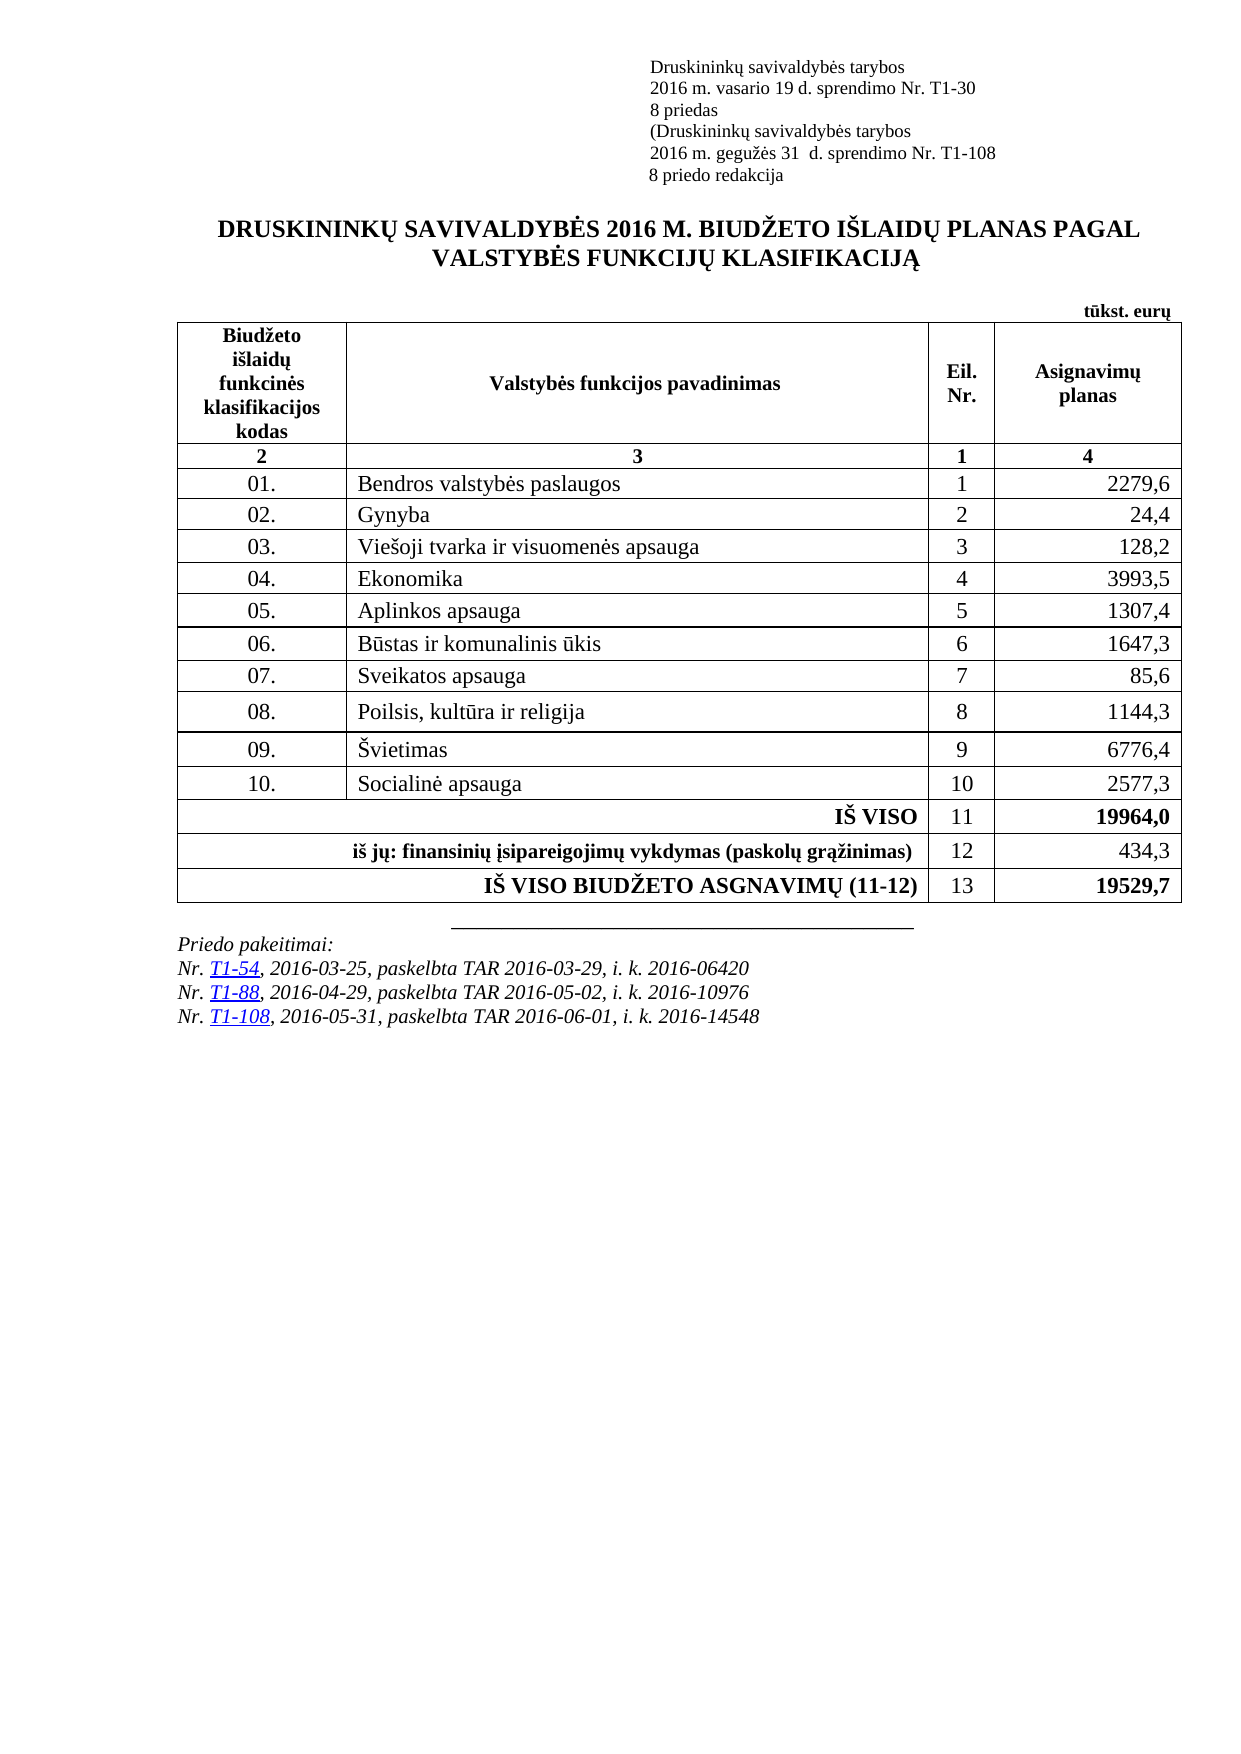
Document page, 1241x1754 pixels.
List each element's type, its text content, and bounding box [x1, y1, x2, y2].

table_cell 2 [178, 444, 346, 468]
text 8 priedo redakcija [177, 163, 1181, 185]
table_cell 1144,3 [995, 692, 1181, 731]
table_cell 10. [178, 767, 346, 799]
table_cell 9 [929, 733, 994, 766]
table_cell 07. [178, 661, 346, 691]
table_cell 2279,6 [995, 469, 1181, 498]
text DRUSKININKŲ SAVIVALDYBĖS 2016 M. BIUDŽETO IŠLAIDŲ PLANAS PAGAL VALSTYBĖS FUNKCIJŲ KLASIFIKACIJĄ [177, 214, 1181, 271]
table_header Eil. Nr. [929, 323, 994, 443]
table_cell 19964,0 [995, 800, 1181, 833]
table_cell IŠ VISO [178, 800, 928, 833]
table_cell 08. [178, 692, 346, 731]
table_cell IŠ VISO BIUDŽETO ASGNAVIMŲ (11-12) [178, 869, 928, 902]
table_header Asignavimų planas [995, 323, 1181, 443]
table_cell 2577,3 [995, 767, 1181, 799]
table_cell 06. [178, 628, 346, 659]
table_cell 6776,4 [995, 733, 1181, 766]
text (Druskininkų savivaldybės tarybos [177, 120, 1181, 142]
table_cell 13 [929, 869, 994, 902]
text 2016 m. vasario 19 d. sprendimo Nr. T1-30 [177, 77, 1181, 99]
text tūkst. eurų [177, 300, 1171, 322]
text _____________________________________ [177, 903, 1181, 932]
table_cell 4 [929, 563, 994, 593]
table_cell 09. [178, 733, 346, 766]
table_cell 6 [929, 628, 994, 659]
table_cell 24,4 [995, 499, 1181, 529]
table_cell 4 [995, 444, 1181, 468]
text Nr. T1-88, 2016-04-29, paskelbta TAR 2016-05-02, i. k. 2016-10976 [177, 980, 1181, 1004]
table_cell 04. [178, 563, 346, 593]
table_cell Socialinė apsauga [347, 767, 928, 799]
table_cell 05. [178, 594, 346, 626]
table_cell 85,6 [995, 661, 1181, 691]
table_cell iš jų: finansinių įsipareigojimų vykdymas (paskolų grąžinimas) [178, 834, 928, 867]
table_cell 1 [929, 469, 994, 498]
table_cell 1307,4 [995, 594, 1181, 626]
table_cell Aplinkos apsauga [347, 594, 928, 626]
table_cell Būstas ir komunalinis ūkis [347, 628, 928, 659]
text Druskininkų savivaldybės tarybos [365, 56, 1181, 77]
table_cell 01. [178, 469, 346, 498]
table_cell Gynyba [347, 499, 928, 529]
table_cell Bendros valstybės paslaugos [347, 469, 928, 498]
table_cell 10 [929, 767, 994, 799]
table_cell 1647,3 [995, 628, 1181, 659]
text 8 priedas [177, 99, 1181, 120]
table_cell 02. [178, 499, 346, 529]
table_cell 7 [929, 661, 994, 691]
table_cell 8 [929, 692, 994, 731]
table_cell Poilsis, kultūra ir religija [347, 692, 928, 731]
table_cell 2 [929, 499, 994, 529]
table_cell Ekonomika [347, 563, 928, 593]
table_cell 3993,5 [995, 563, 1181, 593]
table_cell Viešoji tvarka ir visuomenės apsauga [347, 530, 928, 562]
table_cell 5 [929, 594, 994, 626]
table_cell 128,2 [995, 530, 1181, 562]
table_cell Švietimas [347, 733, 928, 766]
text Nr. T1-108, 2016-05-31, paskelbta TAR 2016-06-01, i. k. 2016-14548 [177, 1004, 1181, 1028]
table_cell 03. [178, 530, 346, 562]
table_header Biudžeto išlaidų funkcinės klasifikacijos kodas [178, 323, 346, 443]
table_cell Sveikatos apsauga [347, 661, 928, 691]
table_cell 11 [929, 800, 994, 833]
text Priedo pakeitimai: [177, 932, 1181, 956]
table_cell 19529,7 [995, 869, 1181, 902]
table_header Valstybės funkcijos pavadinimas [347, 323, 928, 443]
table_cell 12 [929, 834, 994, 867]
text 2016 m. gegužės 31 d. sprendimo Nr. T1-108 [177, 142, 1181, 163]
table_cell 1 [929, 444, 994, 468]
text Nr. T1-54, 2016-03-25, paskelbta TAR 2016-03-29, i. k. 2016-06420 [177, 956, 1181, 980]
table_cell 3 [347, 444, 928, 468]
table_cell 3 [929, 530, 994, 562]
table_cell 434,3 [995, 834, 1181, 867]
